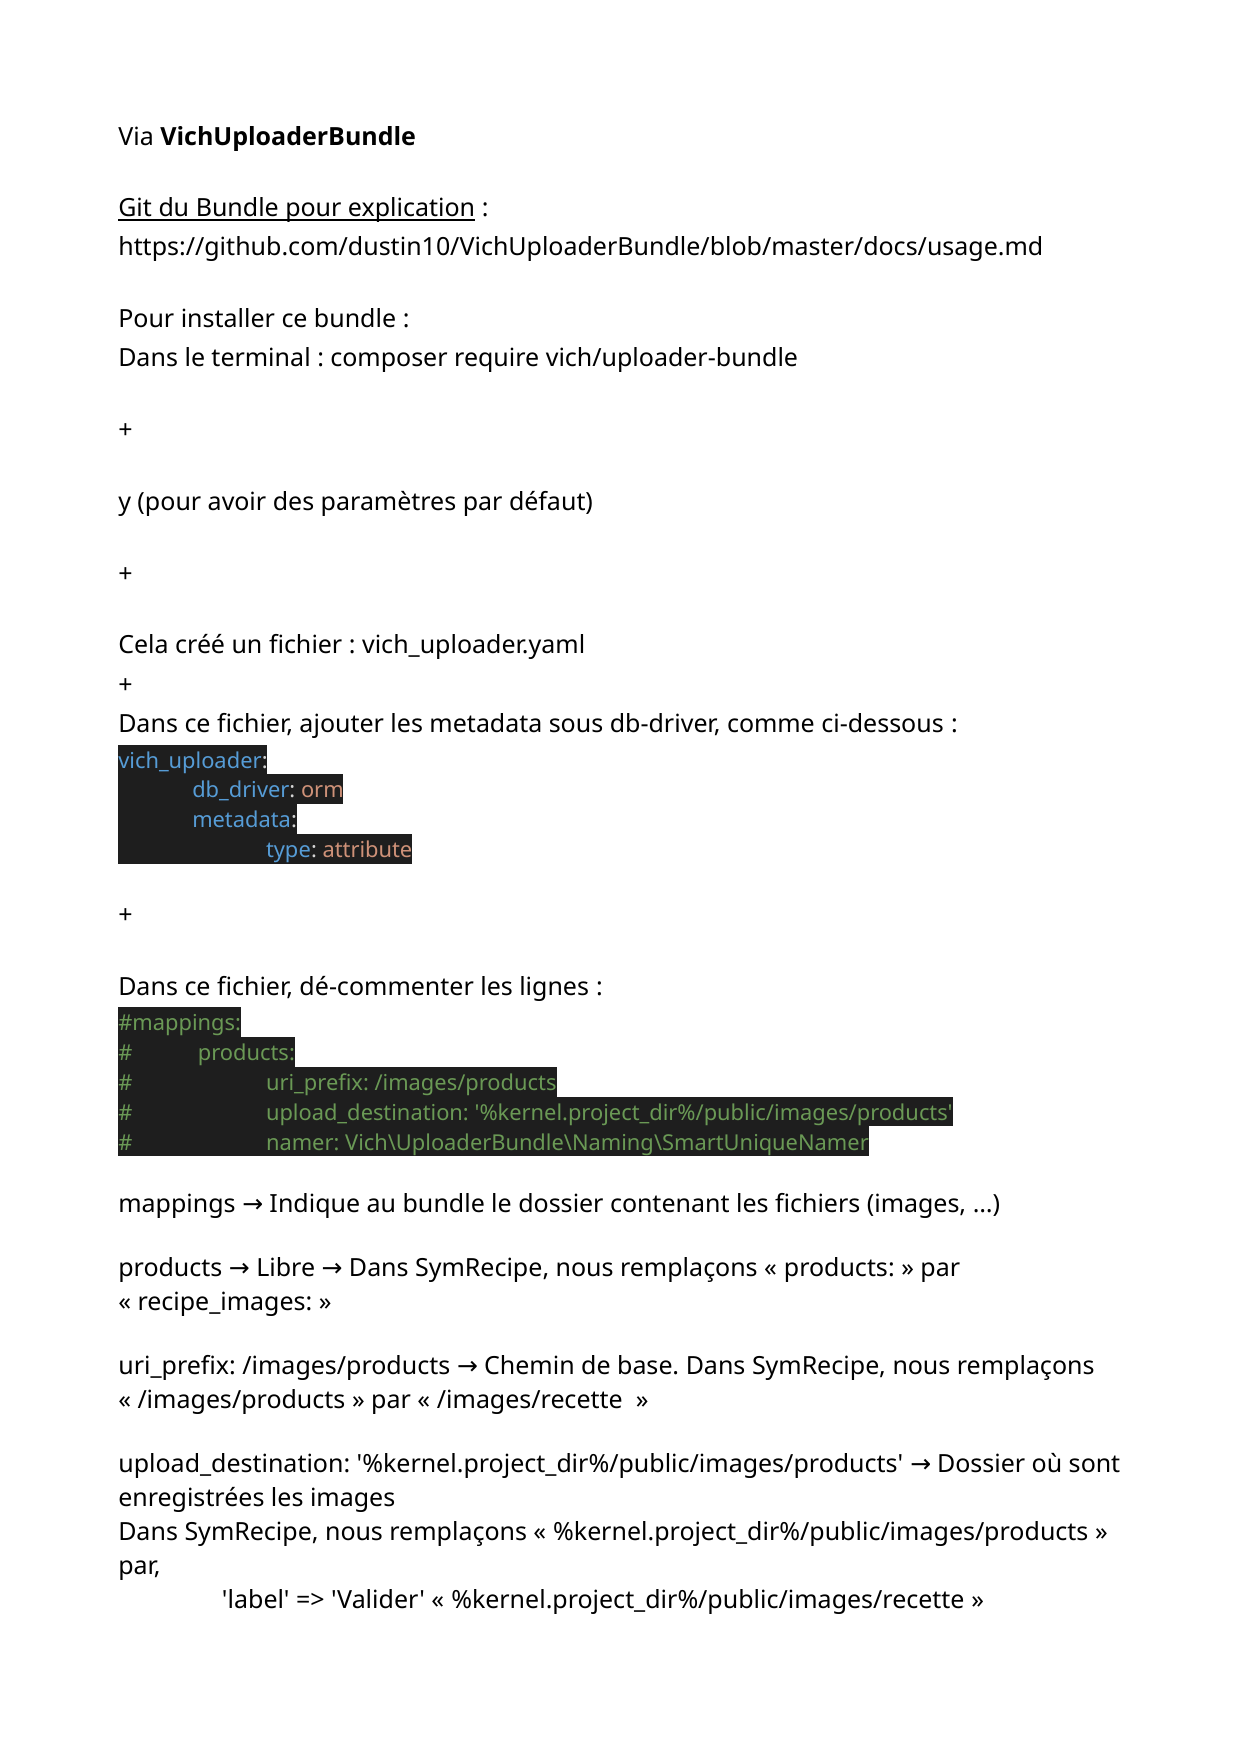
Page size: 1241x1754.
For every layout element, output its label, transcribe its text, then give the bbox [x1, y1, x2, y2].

text # uri_prefix: /images/products [118, 1067, 1122, 1097]
text Git du Bundle pour explication : [118, 190, 1122, 224]
text # products: [118, 1037, 1122, 1067]
text + [118, 555, 1122, 589]
text uri_prefix: /images/products → Chemin de base. Dans SymRecipe, nous remplaçons « /images/products » par « /images/recette » [118, 1347, 1122, 1416]
text vich_uploader: [118, 744, 1122, 774]
text Dans SymRecipe, nous remplaçons « %kernel.project_dir%/public/images/products » par, [118, 1513, 1122, 1582]
text mappings → Indique au bundle le dossier contenant les fichiers (images, …) [118, 1186, 1122, 1220]
text Dans ce fichier, ajouter les metadata sous db-driver, comme ci-dessous : [118, 705, 1122, 739]
text 'label' => 'Valider' « %kernel.project_dir%/public/images/recette » [118, 1582, 1122, 1616]
text type: attribute [118, 834, 1122, 864]
text + [118, 666, 1122, 700]
text #mappings: [118, 1007, 1122, 1037]
text Cela créé un fichier : vich_uploader.yaml [118, 627, 1122, 661]
text db_driver: orm [118, 774, 1122, 804]
text + [118, 412, 1122, 446]
text Dans ce fichier, dé-commenter les lignes : [118, 968, 1122, 1002]
text Pour installer ce bundle : [118, 301, 1122, 335]
text # upload_destination: '%kernel.project_dir%/public/images/products' [118, 1097, 1122, 1126]
text products → Libre → Dans SymRecipe, nous remplaçons « products: » par « recipe_images: » [118, 1250, 1122, 1318]
text + [118, 896, 1122, 930]
text upload_destination: '%kernel.project_dir%/public/images/products' → Dossier où sont enregistrées les images [118, 1445, 1122, 1513]
text # namer: Vich\UploaderBundle\Naming\SmartUniqueNamer [118, 1126, 1122, 1156]
text Dans le terminal : composer require vich/uploader-bundle [118, 340, 1122, 374]
text metadata: [118, 804, 1122, 834]
text Via VichUploaderBundle [118, 118, 1122, 152]
text https://github.com/dustin10/VichUploaderBundle/blob/master/docs/usage.md [118, 229, 1122, 263]
text y (pour avoir des paramètres par défaut) [118, 483, 1122, 518]
